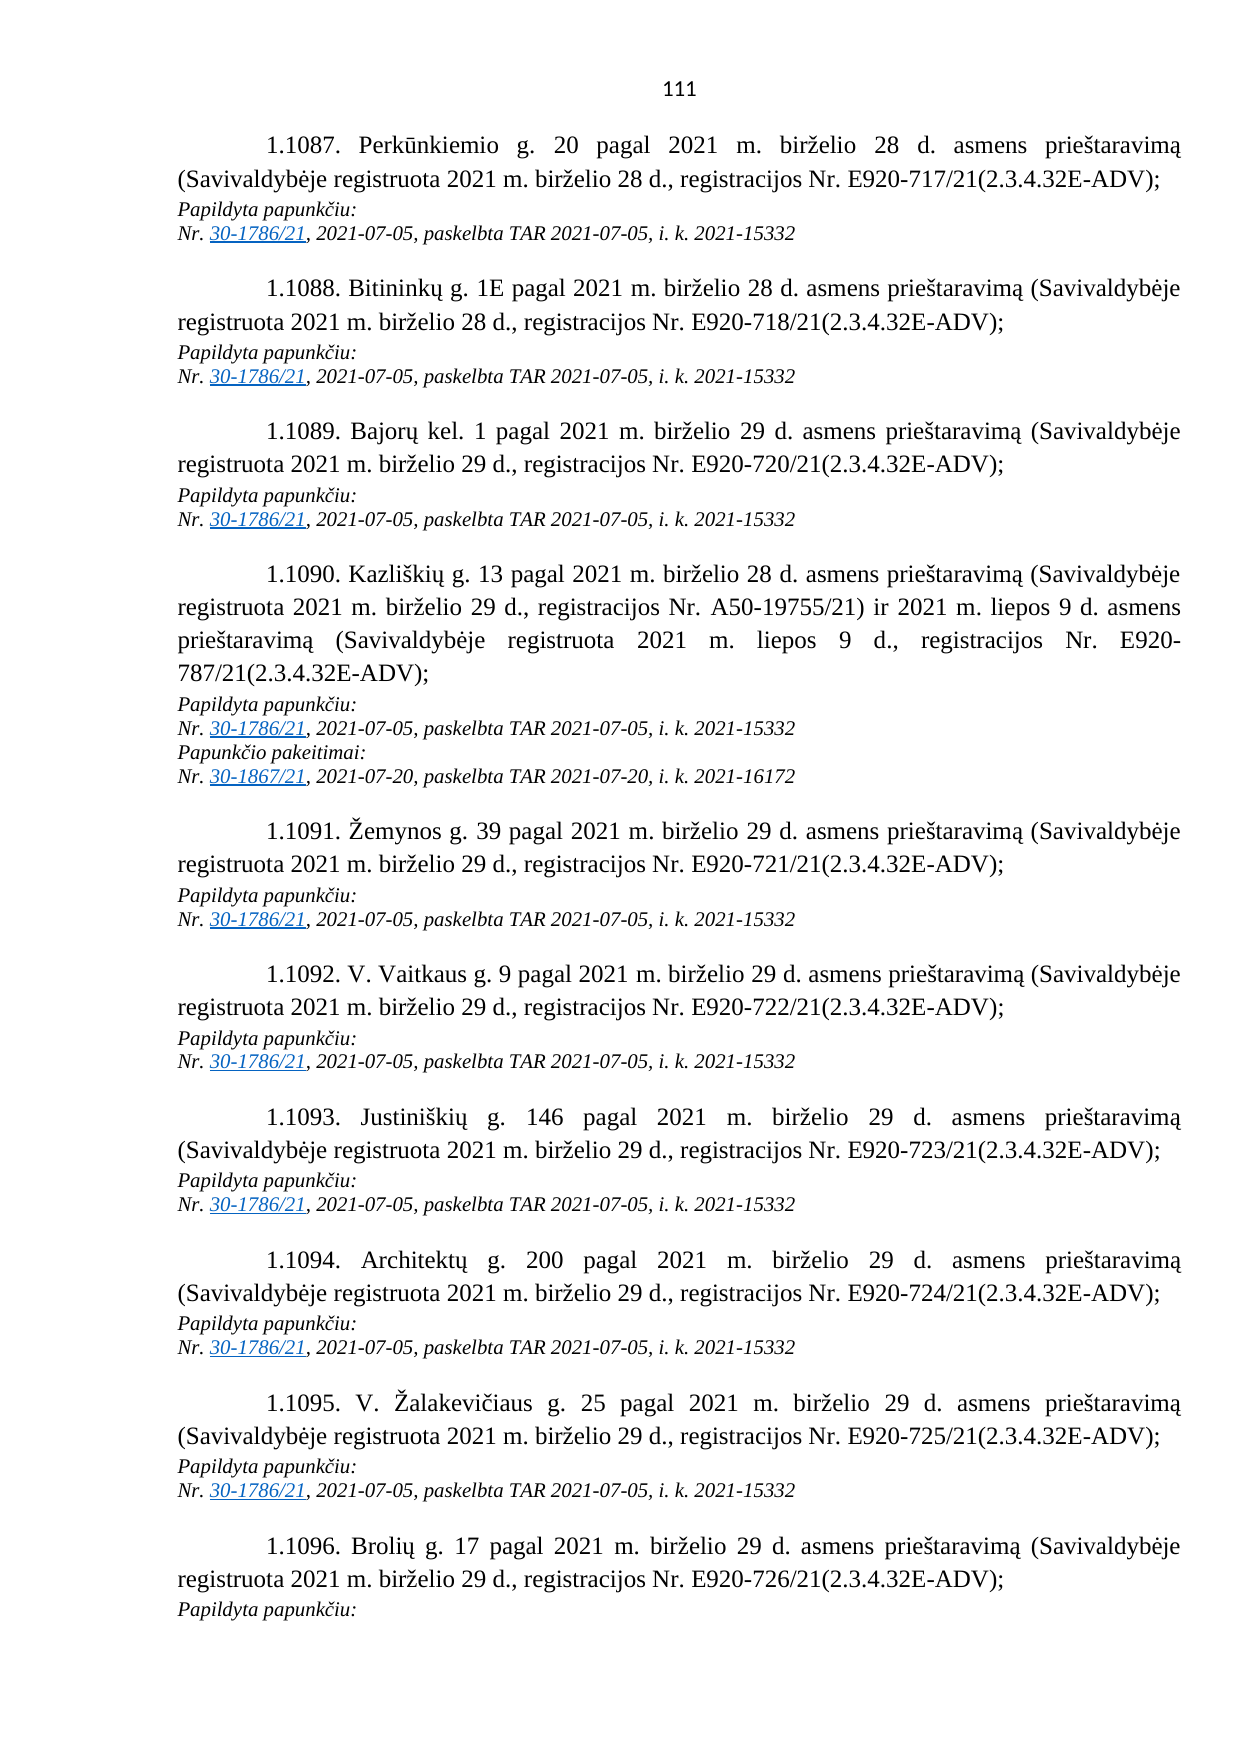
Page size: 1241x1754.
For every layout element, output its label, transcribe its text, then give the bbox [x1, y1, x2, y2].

text Papildyta papunkčiu: [177, 197, 1181, 221]
text Papildyta papunkčiu: [177, 1597, 1181, 1621]
text Nr. 30-1786/21, 2021-07-05, paskelbta TAR 2021-07-05, i. k. 2021-15332 [177, 507, 1181, 531]
text 1.1091. Žemynos g. 39 pagal 2021 m. birželio 29 d. asmens prieštaravimą (Savivaldybėje registruota 2021 m. birželio 29 d., registracijos Nr. E920-721/21(2.3.4.32E-ADV); [177, 816, 1181, 878]
text 1.1088. Bitininkų g. 1E pagal 2021 m. birželio 28 d. asmens prieštaravimą (Savivaldybėje registruota 2021 m. birželio 28 d., registracijos Nr. E920-718/21(2.3.4.32E-ADV); [177, 273, 1181, 335]
text 1.1095. V. Žalakevičiaus g. 25 pagal 2021 m. birželio 29 d. asmens prieštaravimą (Savivaldybėje registruota 2021 m. birželio 29 d., registracijos Nr. E920-725/21(2.3.4.32E-ADV); [177, 1388, 1181, 1450]
text 1.1093. Justiniškių g. 146 pagal 2021 m. birželio 29 d. asmens prieštaravimą (Savivaldybėje registruota 2021 m. birželio 29 d., registracijos Nr. E920-723/21(2.3.4.32E-ADV); [177, 1102, 1181, 1164]
text 1.1090. Kazliškių g. 13 pagal 2021 m. birželio 28 d. asmens prieštaravimą (Savivaldybėje registruota 2021 m. birželio 29 d., registracijos Nr. A50-19755/21) ir 2021 m. liepos 9 d. asmens prieštaravimą (Savivaldybėje registruota 2021 m. liepos 9 d., registracijos Nr. E920-787/21(2.3.4.32E-ADV); [177, 559, 1181, 687]
text Nr. 30-1786/21, 2021-07-05, paskelbta TAR 2021-07-05, i. k. 2021-15332 [177, 716, 1181, 739]
text Papildyta papunkčiu: [177, 1168, 1181, 1192]
text Nr. 30-1786/21, 2021-07-05, paskelbta TAR 2021-07-05, i. k. 2021-15332 [177, 1049, 1181, 1073]
text 1.1089. Bajorų kel. 1 pagal 2021 m. birželio 29 d. asmens prieštaravimą (Savivaldybėje registruota 2021 m. birželio 29 d., registracijos Nr. E920-720/21(2.3.4.32E-ADV); [177, 416, 1181, 478]
text Nr. 30-1786/21, 2021-07-05, paskelbta TAR 2021-07-05, i. k. 2021-15332 [177, 1192, 1181, 1216]
text Papildyta papunkčiu: [177, 1311, 1181, 1335]
text Nr. 30-1786/21, 2021-07-05, paskelbta TAR 2021-07-05, i. k. 2021-15332 [177, 1335, 1181, 1359]
text 1.1092. V. Vaitkaus g. 9 pagal 2021 m. birželio 29 d. asmens prieštaravimą (Savivaldybėje registruota 2021 m. birželio 29 d., registracijos Nr. E920-722/21(2.3.4.32E-ADV); [177, 959, 1181, 1021]
text Papildyta papunkčiu: [177, 482, 1181, 507]
text 1.1087. Perkūnkiemio g. 20 pagal 2021 m. birželio 28 d. asmens prieštaravimą (Savivaldybėje registruota 2021 m. birželio 28 d., registracijos Nr. E920-717/21(2.3.4.32E-ADV); [177, 131, 1181, 192]
text Papildyta papunkčiu: [177, 691, 1181, 716]
text Nr. 30-1786/21, 2021-07-05, paskelbta TAR 2021-07-05, i. k. 2021-15332 [177, 364, 1181, 388]
text Papildyta papunkčiu: [177, 882, 1181, 907]
text Papildyta papunkčiu: [177, 1025, 1181, 1049]
text Papildyta papunkčiu: [177, 339, 1181, 364]
text 1.1094. Architektų g. 200 pagal 2021 m. birželio 29 d. asmens prieštaravimą (Savivaldybėje registruota 2021 m. birželio 29 d., registracijos Nr. E920-724/21(2.3.4.32E-ADV); [177, 1245, 1181, 1307]
text Nr. 30-1786/21, 2021-07-05, paskelbta TAR 2021-07-05, i. k. 2021-15332 [177, 1478, 1181, 1502]
text Nr. 30-1786/21, 2021-07-05, paskelbta TAR 2021-07-05, i. k. 2021-15332 [177, 907, 1181, 931]
text 1.1096. Brolių g. 17 pagal 2021 m. birželio 29 d. asmens prieštaravimą (Savivaldybėje registruota 2021 m. birželio 29 d., registracijos Nr. E920-726/21(2.3.4.32E-ADV); [177, 1531, 1181, 1593]
text Papildyta papunkčiu: [177, 1454, 1181, 1478]
text Papunkčio pakeitimai: [177, 739, 1181, 764]
text Nr. 30-1786/21, 2021-07-05, paskelbta TAR 2021-07-05, i. k. 2021-15332 [177, 221, 1181, 245]
text Nr. 30-1867/21, 2021-07-20, paskelbta TAR 2021-07-20, i. k. 2021-16172 [177, 764, 1181, 788]
